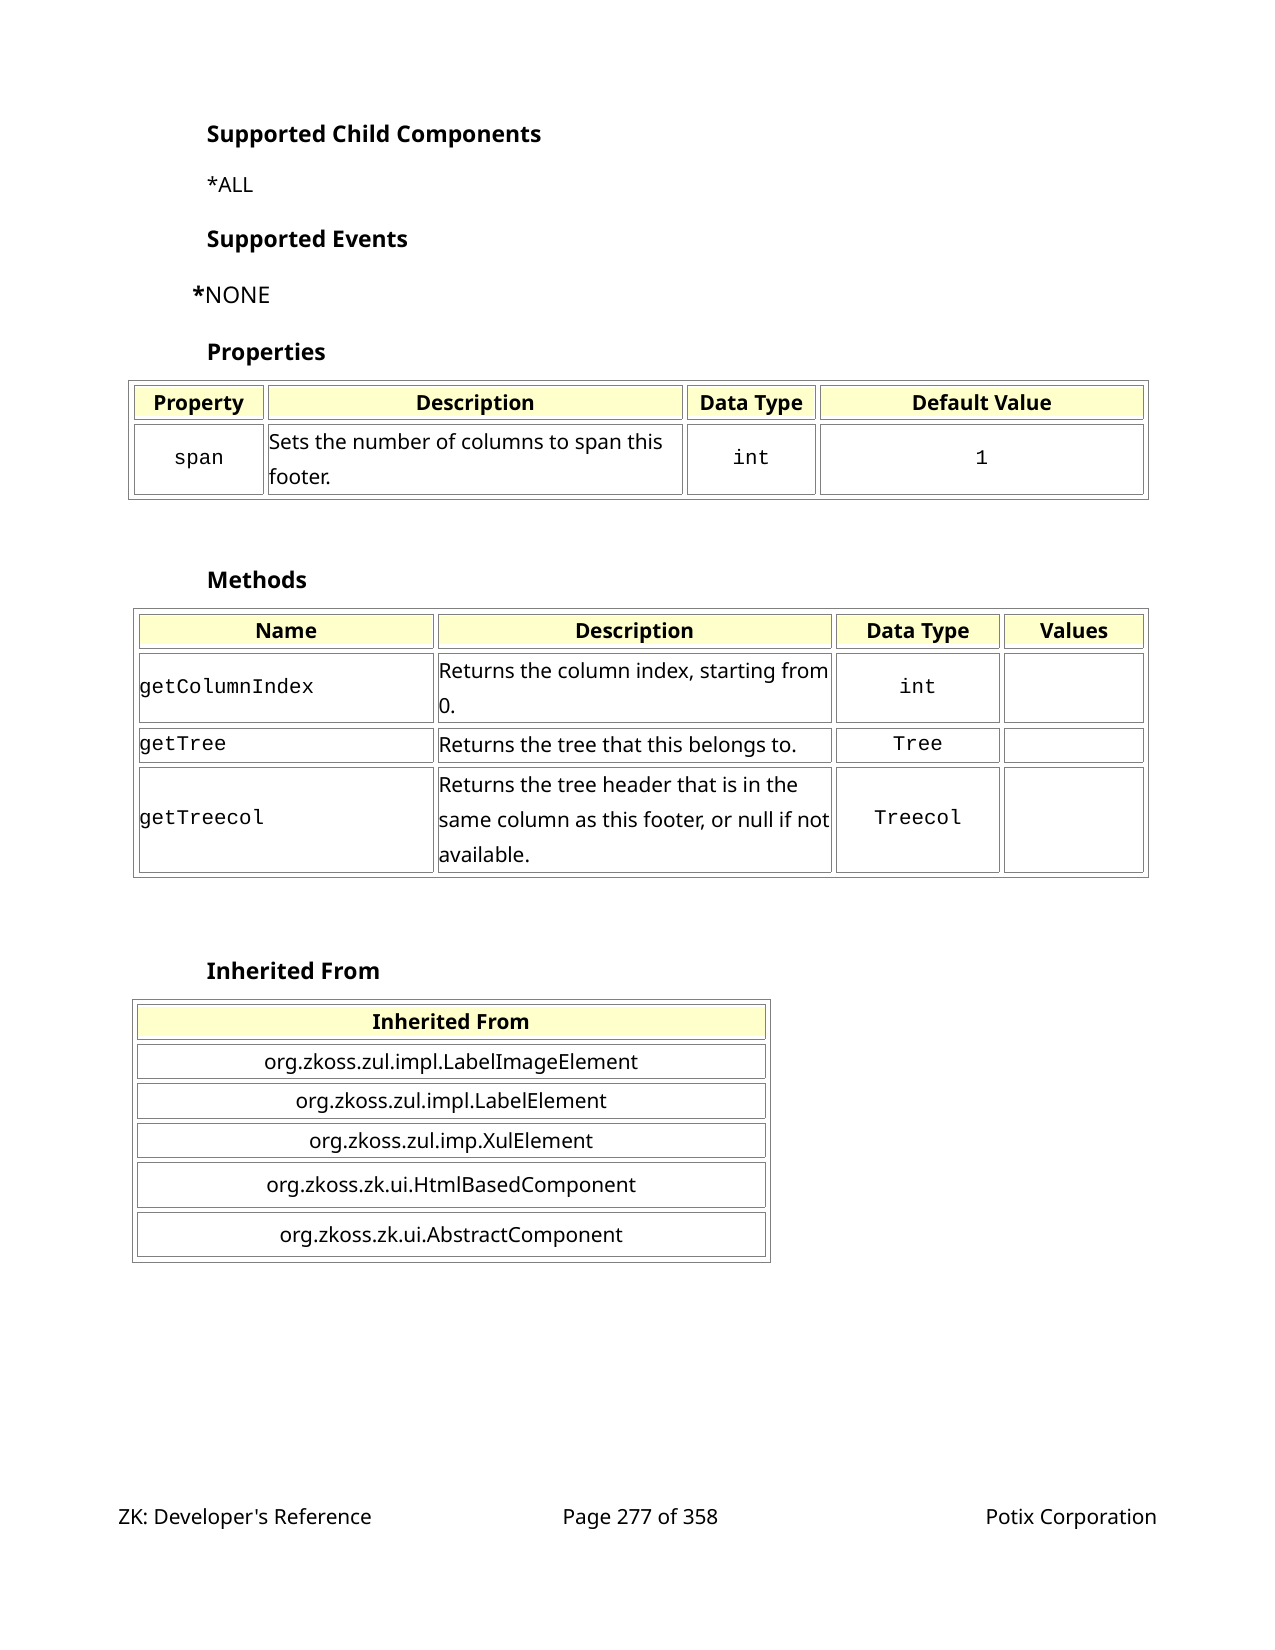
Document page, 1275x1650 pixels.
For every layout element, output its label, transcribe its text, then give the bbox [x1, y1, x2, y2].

subtitle Properties [207, 336, 1157, 367]
table_header Data Type [685, 381, 817, 419]
table_cell int [685, 419, 817, 494]
table_cell [1005, 654, 1143, 722]
subtitle Methods [207, 564, 1157, 596]
table_cell span [131, 419, 266, 494]
table_header Inherited From [134, 1000, 768, 1038]
table_cell Sets the number of columns to span this footer. [266, 419, 685, 494]
text *NONE [118, 279, 1157, 311]
table_cell Returns the column index, starting from 0. [435, 648, 833, 722]
table_cell org.zkoss.zul.impl.LabelImageElement [134, 1039, 768, 1078]
table_cell [1002, 648, 1146, 722]
table_cell org.zkoss.zk.ui.AbstractComponent [134, 1207, 768, 1256]
table_cell Treecol [834, 762, 1002, 872]
table_header Values [1002, 609, 1146, 647]
table_cell int [834, 648, 1002, 722]
table_header Property [131, 381, 266, 419]
table_cell 1 [818, 419, 1146, 494]
subtitle Supported Events [207, 223, 1157, 254]
table_cell getTreecol [136, 762, 435, 872]
table_cell getColumnIndex [136, 648, 435, 722]
table_header Description [266, 381, 685, 419]
table_cell org.zkoss.zul.imp.XulElement [134, 1118, 768, 1157]
table_cell Returns the tree header that is in the same column as this footer, or null if not available. [435, 762, 833, 872]
table_cell Returns the tree that this belongs to. [435, 722, 833, 762]
table_cell [1002, 722, 1146, 762]
table_cell [1005, 729, 1143, 762]
table_cell org.zkoss.zul.impl.LabelElement [134, 1078, 768, 1117]
subtitle Supported Child Components [207, 118, 1157, 149]
table_cell getTree [136, 722, 435, 762]
table_header Description [435, 609, 833, 647]
table_header Default Value [818, 381, 1146, 419]
table_header Data Type [834, 609, 1002, 647]
subtitle Inherited From [207, 955, 1157, 986]
table_header Name [136, 609, 435, 647]
table_cell org.zkoss.zk.ui.HtmlBasedComponent [134, 1157, 768, 1207]
text *ALL [207, 170, 1157, 198]
table_cell [1002, 762, 1146, 872]
table_cell Tree [834, 722, 1002, 762]
table_cell [1005, 768, 1143, 872]
